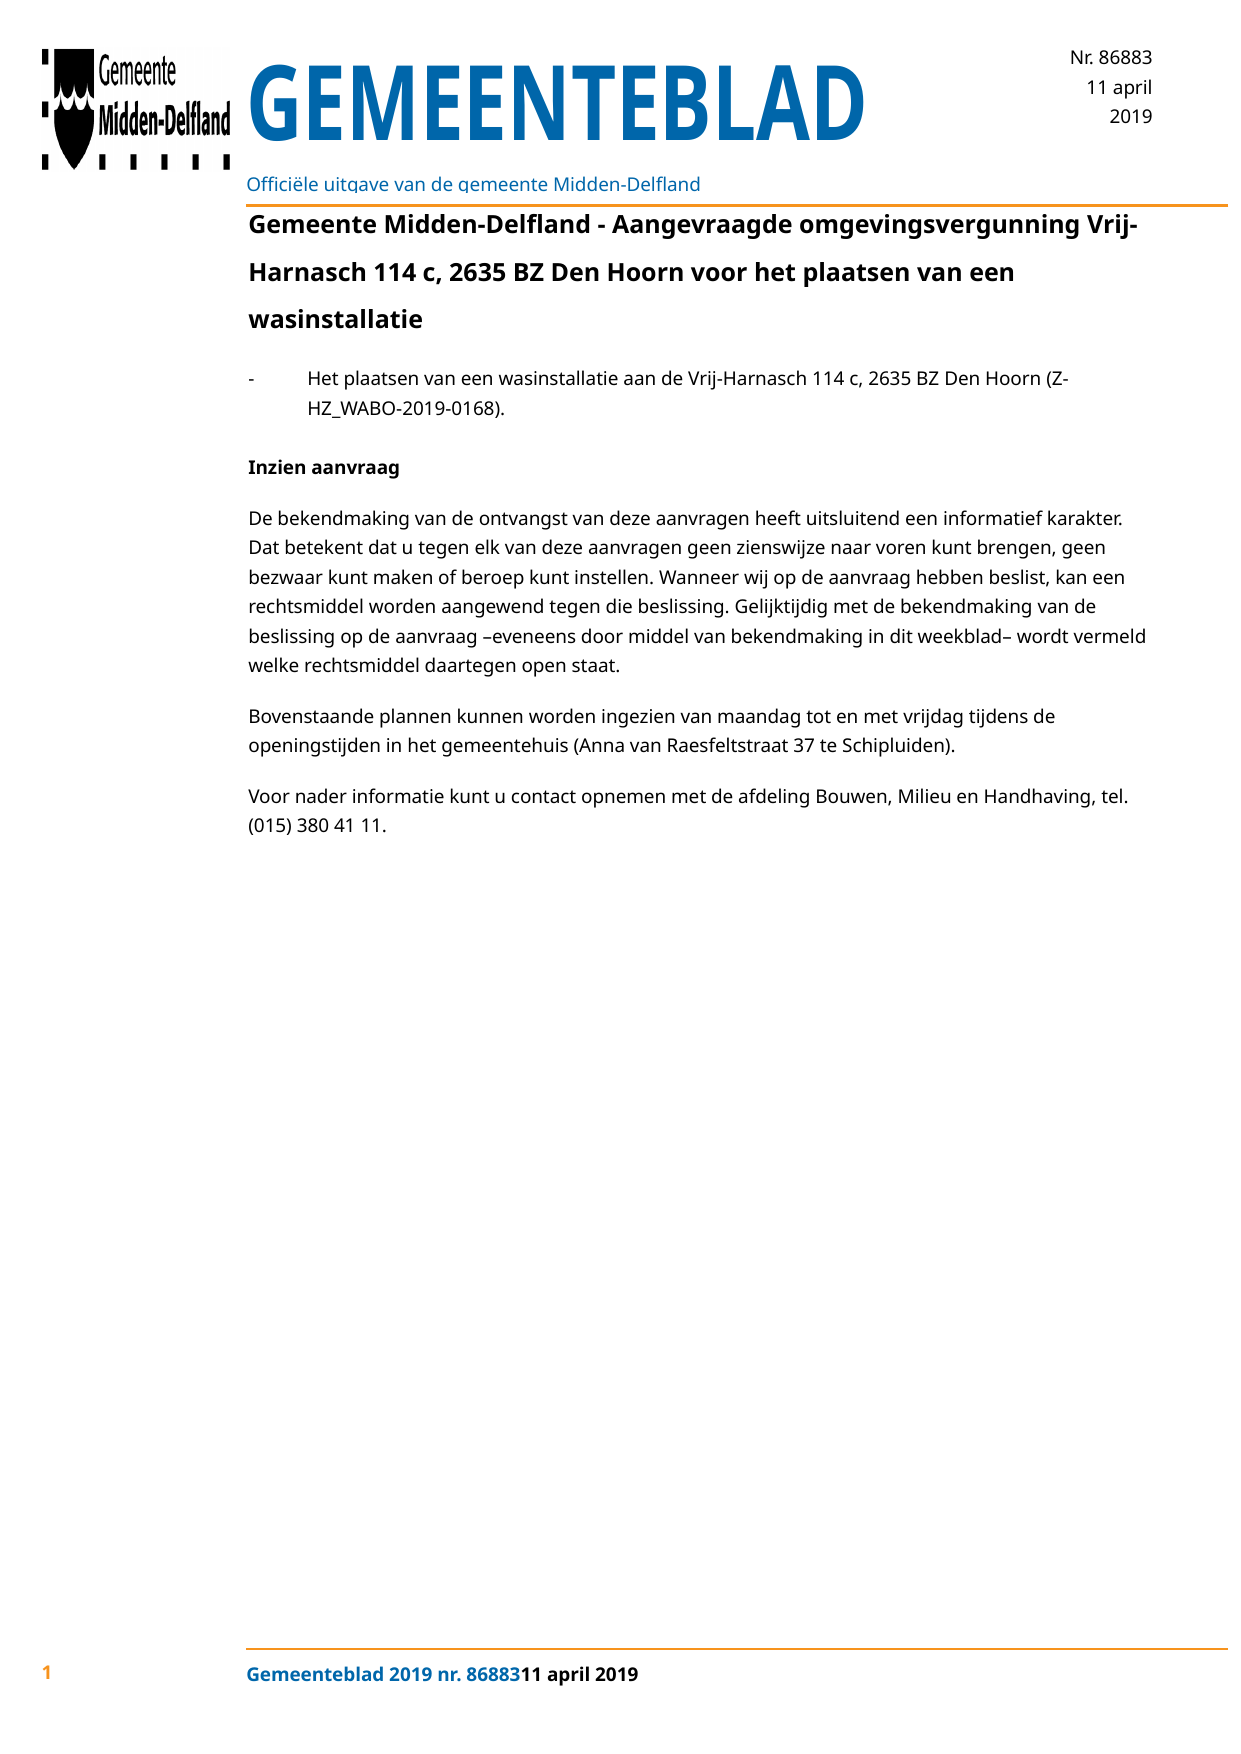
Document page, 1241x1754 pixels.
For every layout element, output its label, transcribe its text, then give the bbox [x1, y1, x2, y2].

picture [41, 47, 231, 172]
list Het plaatsen van een wasinstallatie aan de Vrij-Harnasch 114 c, 2635 BZ Den Hoorn (Z-HZ_WABO-2019-0168). [248, 366, 1152, 421]
text Inzien aanvraag [248, 454, 1152, 480]
text Voor nader informatie kunt u contact opnemen met de afdeling Bouwen, Milieu en Handhaving, tel. (015) 380 41 11. [248, 783, 1152, 838]
text Bovenstaande plannen kunnen worden ingezien van maandag tot en met vrijdag tijdens de openingstijden in het gemeentehuis (Anna van Raesfeltstraat 37 te Schipluiden). [248, 703, 1152, 758]
text Gemeente Midden-Delfland - Aangevraagde omgevingsvergunning Vrij-Harnasch 114 c, 2635 BZ Den Hoorn voor het plaatsen van een wasinstallatie [248, 207, 1152, 336]
text De bekendmaking van de ontvangst van deze aanvragen heeft uitsluitend een informatief karakter. Dat betekent dat u tegen elk van deze aanvragen geen zienswijze naar voren kunt brengen, geen bezwaar kunt maken of beroep kunt instellen. Wanneer wij op de aanvraag hebben beslist, kan een rechtsmiddel worden aangewend tegen die beslissing. Gelijktijdig met de bekendmaking van de beslissing op de aanvraag –eveneens door middel van bekendmaking in dit weekblad– wordt vermeld welke rechtsmiddel daartegen open staat. [248, 505, 1152, 678]
